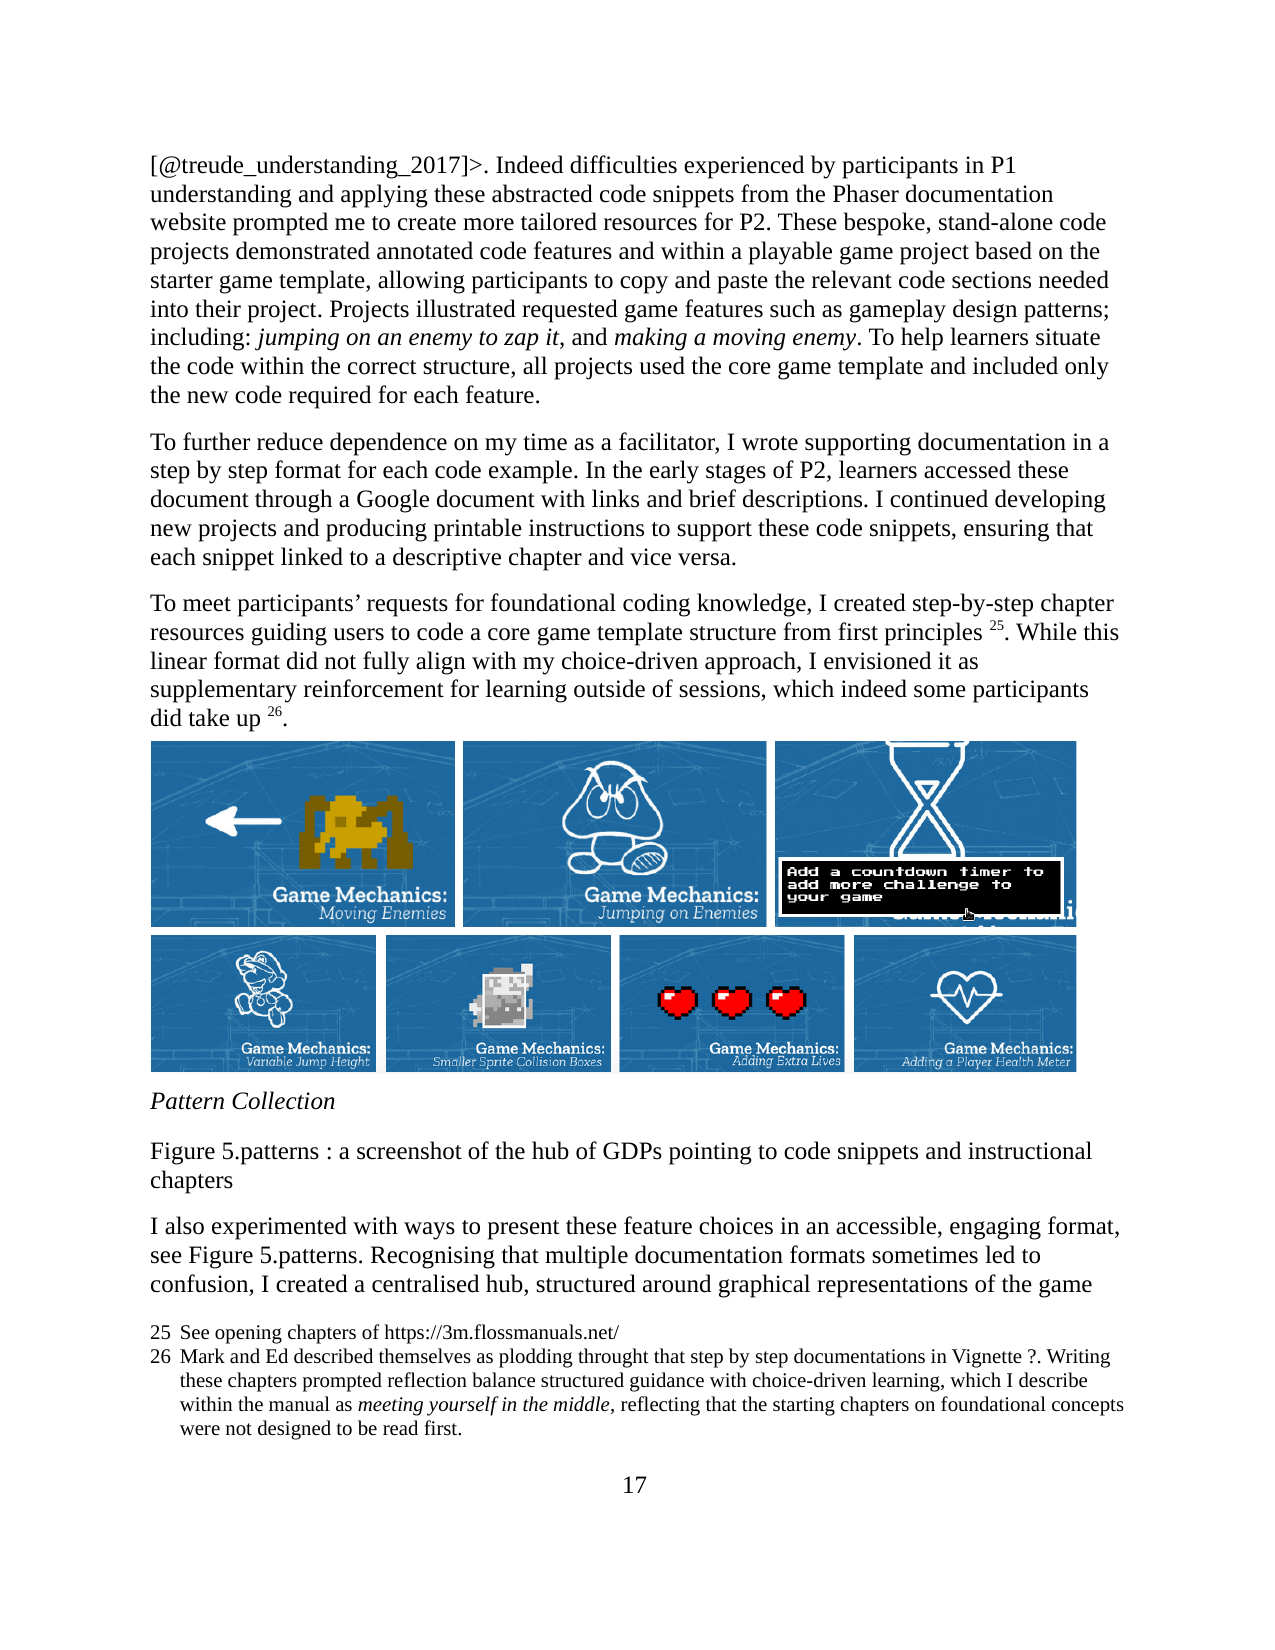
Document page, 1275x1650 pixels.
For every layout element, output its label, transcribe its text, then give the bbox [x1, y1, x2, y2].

text I also experimented with ways to present these feature choices in an accessible, engaging format, see Figure 5.patterns. Recognising that multiple documentation formats sometimes led to confusion, I created a centralised hub, structured around graphical representations of the game [150, 1211, 1125, 1298]
text To meet participants’ requests for foundational coding knowledge, I created step-by-step chapter resources guiding users to code a core game template structure from first principles . While this linear format did not fully align with my choice-driven approach, I envisioned it as supplementary reinforcement for learning outside of sessions, which indeed some participants did take up . [150, 588, 1125, 732]
text [@treude_understanding_2017]>. Indeed difficulties experienced by participants in P1 understanding and applying these abstracted code snippets from the Phaser documentation website prompted me to create more tailored resources for P2. These bespoke, stand-alone code projects demonstrated annotated code features and within a playable game project based on the starter game template, allowing participants to copy and paste the relevant code sections needed into their project. Projects illustrated requested game features such as gameplay design patterns; including: jumping on an enemy to zap it, and making a moving enemy. To help learners situate the code within the correct structure, all projects used the core game template and included only the new code required for each feature. [150, 150, 1125, 409]
text Pattern Collection [150, 1086, 1125, 1114]
text Figure 5.patterns : a screenshot of the hub of GDPs pointing to code snippets and instructional chapters [150, 1136, 1125, 1193]
text See opening chapters of https://3m.flossmanuals.net/ [150, 1320, 1125, 1344]
picture [150, 741, 1077, 1074]
text Mark and Ed described themselves as plodding throught that step by step documentations in Vignette ?. Writing these chapters prompted reflection balance structured guidance with choice-driven learning, which I describe within the manual as meeting yourself in the middle, reflecting that the starting chapters on foundational concepts were not designed to be read first. [150, 1344, 1125, 1440]
text To further reduce dependence on my time as a facilitator, I wrote supporting documentation in a step by step format for each code example. In the early stages of P2, learners accessed these document through a Google document with links and brief descriptions. I continued developing new projects and producing printable instructions to support these code snippets, ensuring that each snippet linked to a descriptive chapter and vice versa. [150, 427, 1125, 570]
